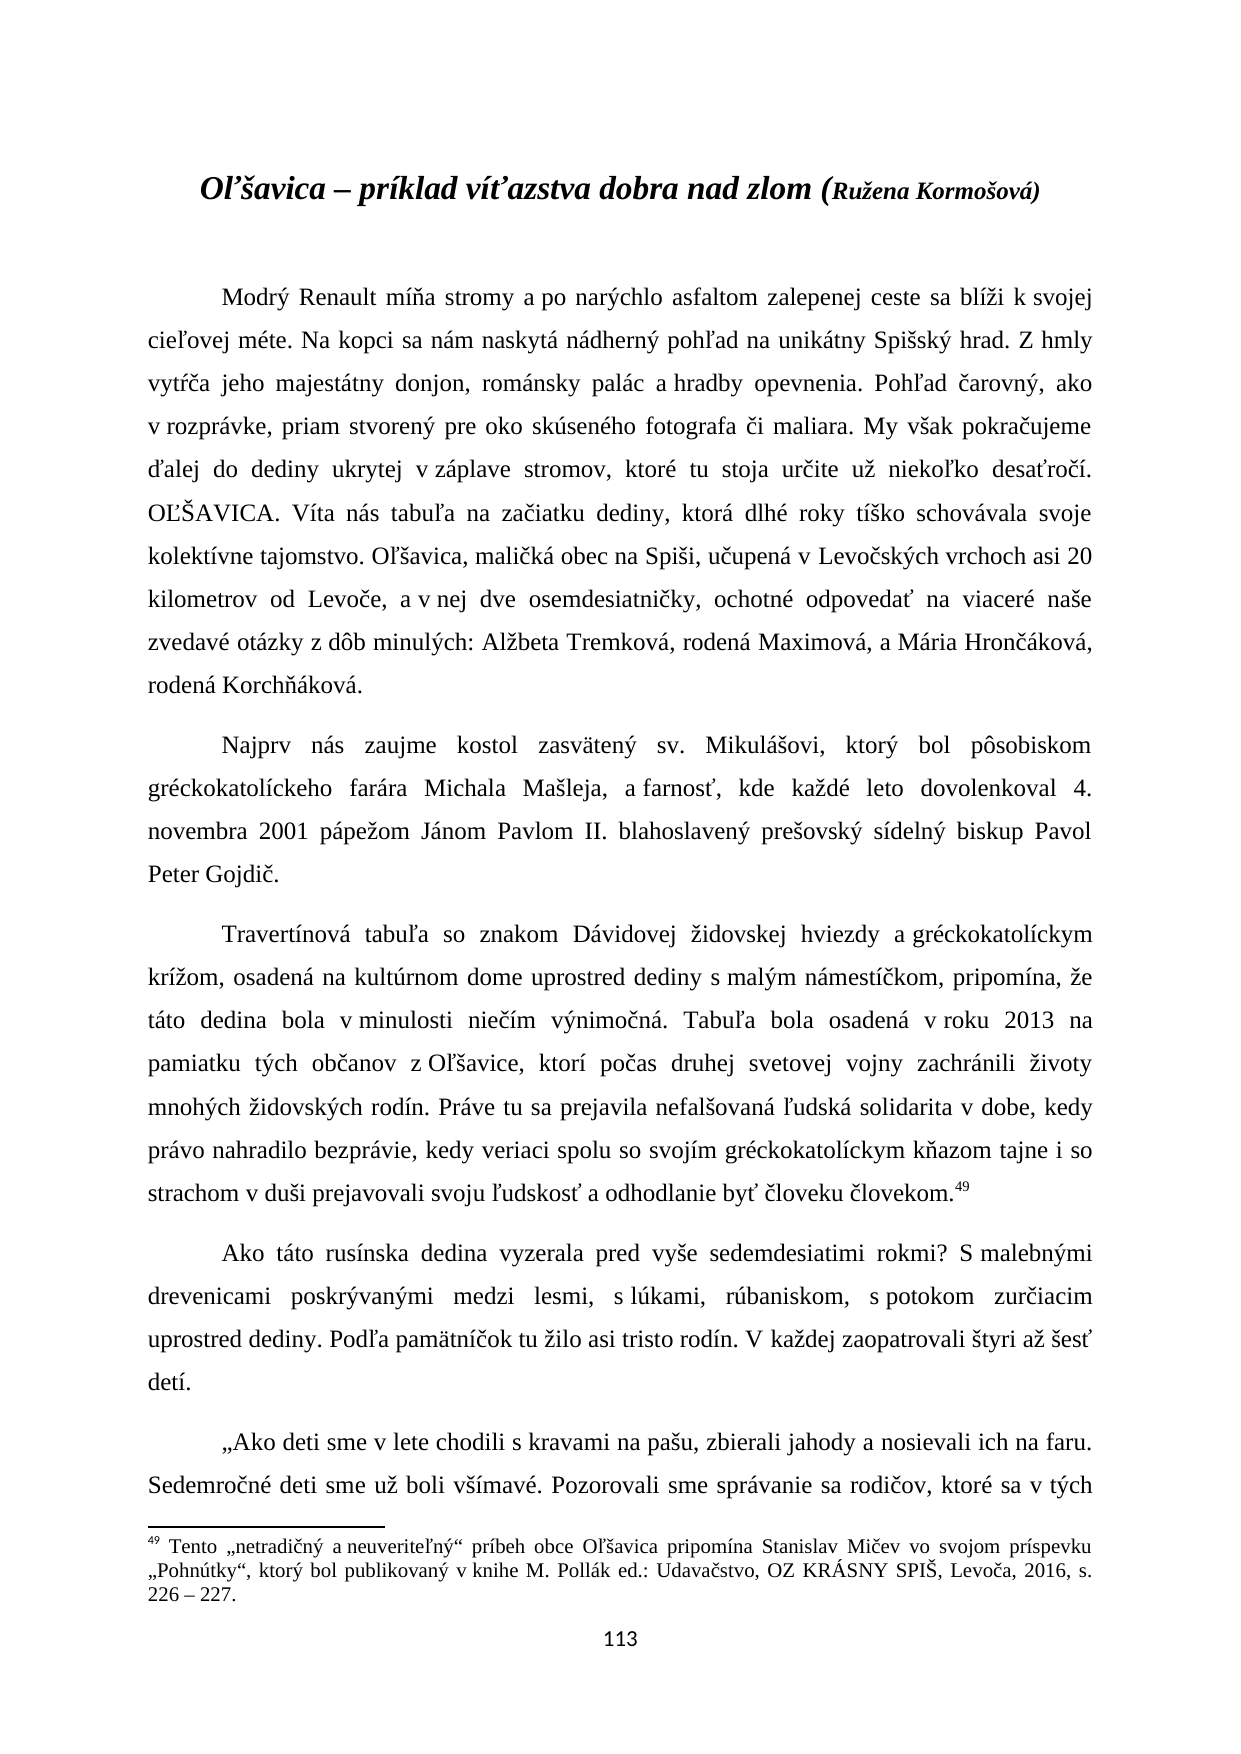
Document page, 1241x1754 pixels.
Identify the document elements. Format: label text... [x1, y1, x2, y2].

text Tento „netradičný a neuveriteľný“ príbeh obce Oľšavica pripomína Stanislav Mičev vo svojom príspevku „Pohnútky“, ktorý bol publikovaný v knihe M. Pollák ed.: Udavačstvo, OZ KRÁSNY SPIŠ, Levoča, 2016, s. 226 – 227. [148, 1533, 1093, 1606]
text Travertínová tabuľa so znakom Dávidovej židovskej hviezdy a gréckokatolíckym krížom, osadená na kultúrnom dome uprostred dediny s malým námestíčkom, pripomína, že táto dedina bola v minulosti niečím výnimočná. Tabuľa bola osadená v roku 2013 na pamiatku tých občanov z Oľšavice, ktorí počas druhej svetovej vojny zachránili životy mnohých židovských rodín. Práve tu sa prejavila nefalšovaná ľudská solidarita v dobe, kedy právo nahradilo bezprávie, kedy veriaci spolu so svojím gréckokatolíckym kňazom tajne i so strachom v duši prejavovali svoju ľudskosť a odhodlanie byť človeku človekom. [148, 919, 1093, 1207]
text Najprv nás zaujme kostol zasvätený sv. Mikulášovi, ktorý bol pôsobiskom gréckokatolíckeho farára Michala Mašleja, a farnosť, kde každé leto dovolenkoval 4. novembra 2001 pápežom Jánom Pavlom II. blahoslavený prešovský sídelný biskup Pavol Peter Gojdič. [148, 730, 1093, 888]
text Modrý Renault míňa stromy a po narýchlo asfaltom zalepenej ceste sa blíži k svojej cieľovej méte. Na kopci sa nám naskytá nádherný pohľad na unikátny Spišský hrad. Z hmly vytŕča jeho majestátny donjon, románsky palác a hradby opevnenia. Pohľad čarovný, ako v rozprávke, priam stvorený pre oko skúseného fotografa či maliara. My však pokračujeme ďalej do dediny ukrytej v záplave stromov, ktoré tu stoja určite už niekoľko desaťročí. OĽŠAVICA. Víta nás tabuľa na začiatku dediny, ktorá dlhé roky tíško schovávala svoje kolektívne tajomstvo. Oľšavica, maličká obec na Spiši, učupená v Levočských vrchoch asi 20 kilometrov od Levoče, a v nej dve osemdesiatničky, ochotné odpovedať na viaceré naše zvedavé otázky z dôb minulých: Alžbeta Tremková, rodená Maximová, a Mária Hrončáková, rodená Korchňáková. [148, 282, 1093, 699]
text „Ako deti sme v lete chodili s kravami na pašu, zbierali jahody a nosievali ich na faru. Sedemročné deti sme už boli všímavé. Pozorovali sme správanie sa rodičov, ktoré sa v tých [148, 1427, 1093, 1499]
subtitle Oľšavica – príklad víťazstva dobra nad zlom (Ružena Kormošová) [148, 168, 1093, 207]
text Ako táto rusínska dedina vyzerala pred vyše sedemdesiatimi rokmi? S malebnými drevenicami poskrývanými medzi lesmi, s lúkami, rúbaniskom, s potokom zurčiacim uprostred dediny. Podľa pamätníčok tu žilo asi tristo rodín. V každej zaopatrovali štyri až šesť detí. [148, 1238, 1093, 1396]
